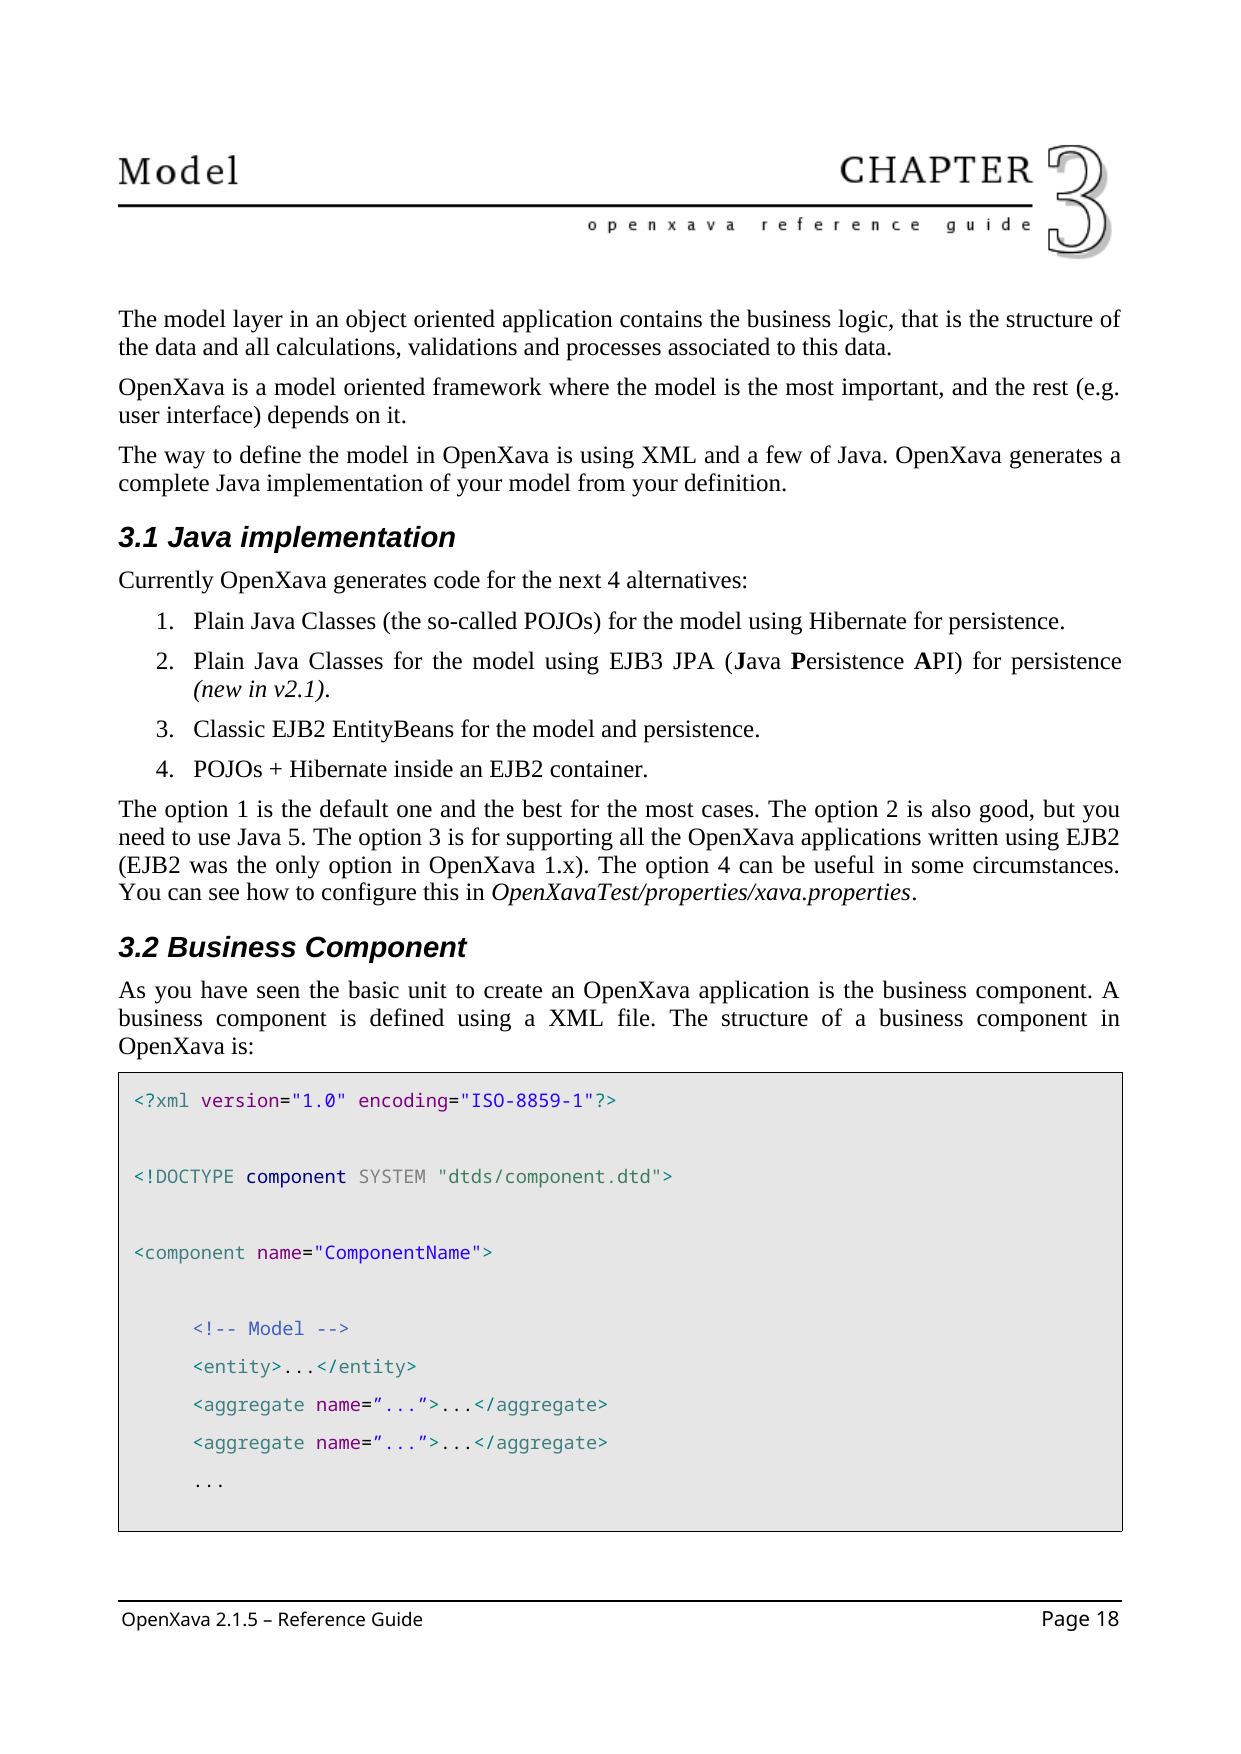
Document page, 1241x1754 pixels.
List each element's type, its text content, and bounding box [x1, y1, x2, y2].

text ... [119, 1452, 1122, 1490]
subtitle Java implementation [118, 521, 1122, 554]
subtitle Model [118, 288, 1122, 293]
text The model layer in an object oriented application contains the business logic, that is the structure of the data and all calculations, validations and processes associated to this data. [118, 305, 1122, 361]
text As you have seen the basic unit to create an OpenXava application is the business component. A business component is defined using a XML file. The structure of a business component in OpenXava is: [118, 976, 1122, 1059]
text <aggregate name=”...”>...</aggregate> [119, 1414, 1122, 1452]
text <?xml version="1.0" encoding="ISO-8859-1"?> [119, 1073, 1122, 1110]
list Plain Java Classes for the model using EJB3 JPA (Java Persistence API) for persistence (new in v2.1). [156, 647, 1122, 702]
list Classic EJB2 EntityBeans for the model and persistence. [156, 715, 1122, 743]
subtitle Business Component [118, 931, 1122, 964]
text <component name="ComponentName"> [119, 1224, 1122, 1262]
list Plain Java Classes (the so-called POJOs) for the model using Hibernate for persistence. [156, 607, 1122, 634]
text Currently OpenXava generates code for the next 4 alternatives: [118, 567, 1122, 594]
text The option 1 is the default one and the best for the most cases. The option 2 is also good, but you need to use Java 5. The option 3 is for supporting all the OpenXava applications written using EJB2 (EJB2 was the only option in OpenXava 1.x). The option 4 can be useful in some circumstances. You can see how to configure this in OpenXavaTest/properties/xava.properties. [118, 795, 1122, 906]
picture [118, 118, 1122, 288]
text <!-- Model --> [119, 1300, 1122, 1338]
list POJOs + Hibernate inside an EJB2 container. [156, 755, 1122, 783]
text The way to define the model in OpenXava is using XML and a few of Java. OpenXava generates a complete Java implementation of your model from your definition. [118, 441, 1122, 496]
text <entity>...</entity> [119, 1338, 1122, 1376]
text <!DOCTYPE component SYSTEM "dtds/component.dtd"> [119, 1148, 1122, 1186]
text OpenXava is a model oriented framework where the model is the most important, and the rest (e.g. user interface) depends on it. [118, 373, 1122, 428]
text <aggregate name=”...”>...</aggregate> [119, 1376, 1122, 1414]
